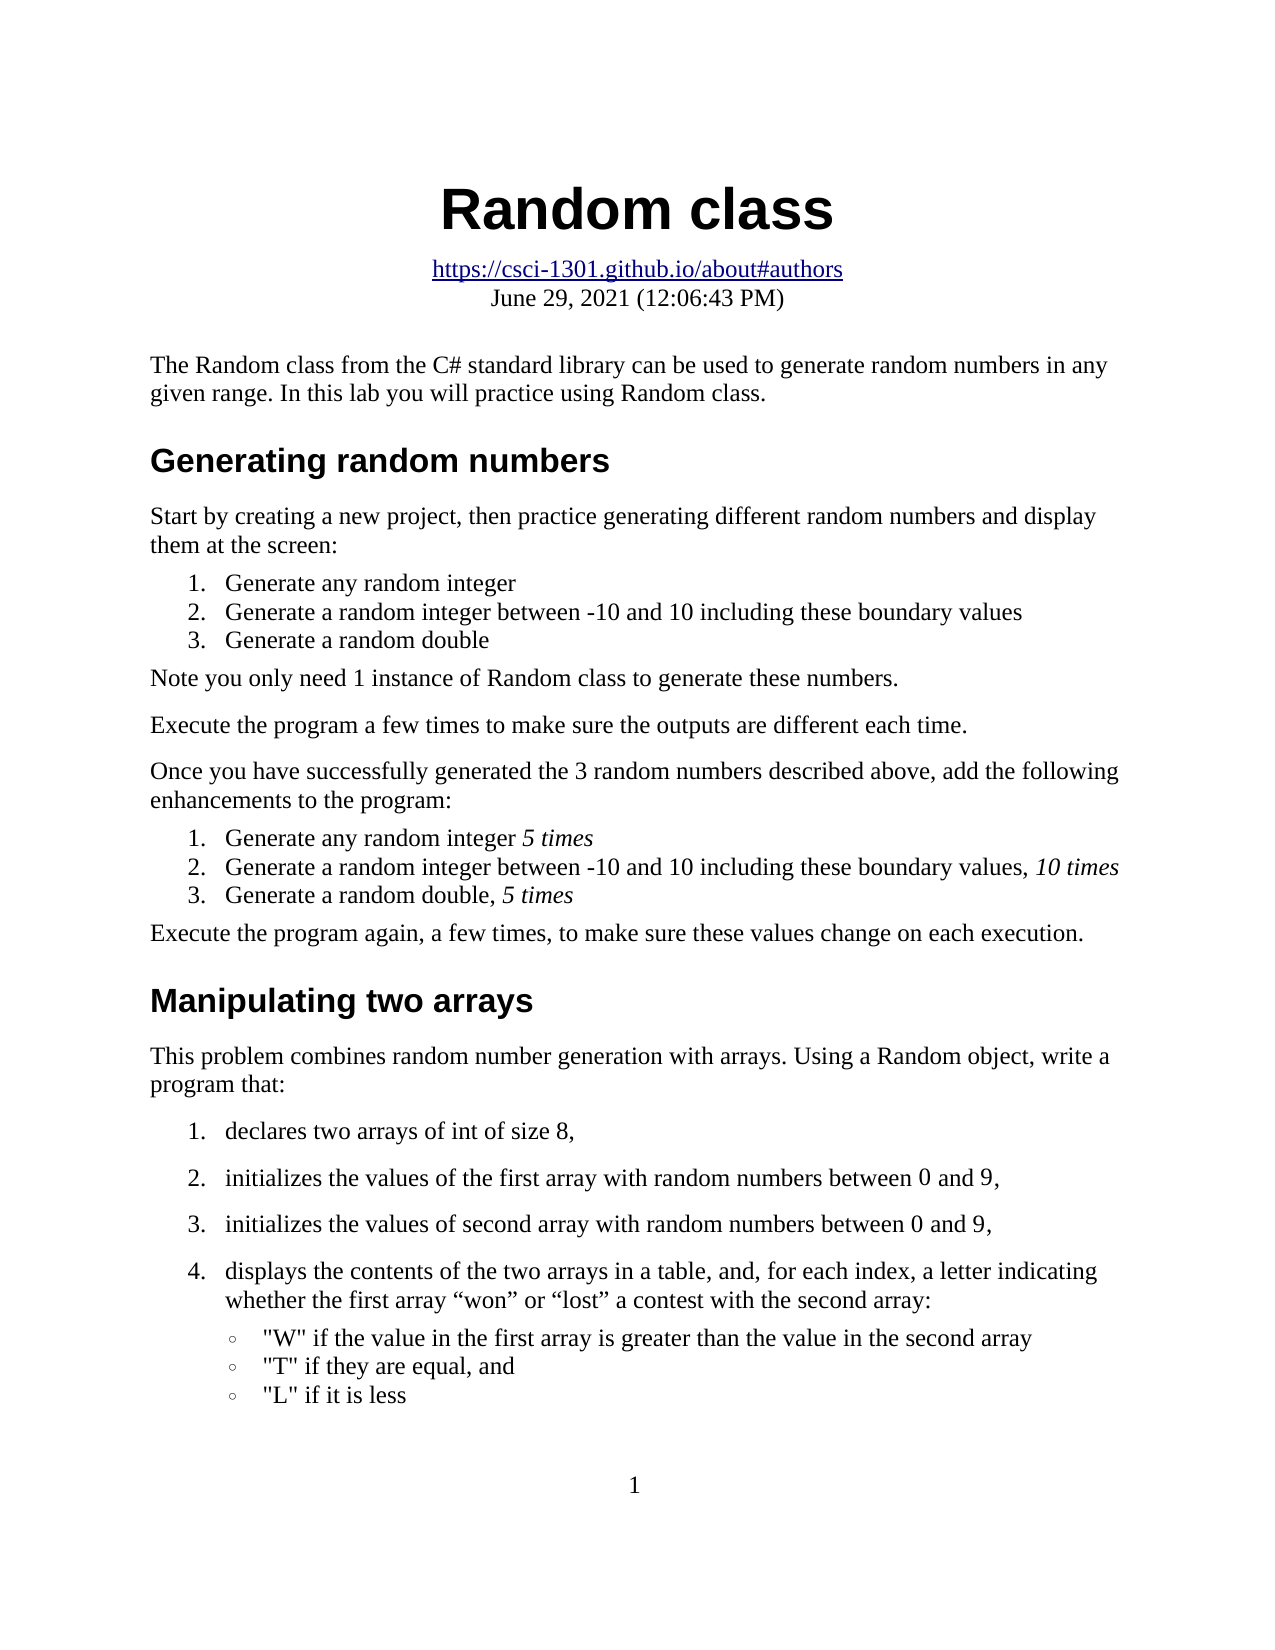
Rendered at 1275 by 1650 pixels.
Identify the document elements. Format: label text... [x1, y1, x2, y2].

list Generate a random integer between -10 and 10 including these boundary values [187, 597, 1125, 625]
list Generate a random double [187, 625, 1125, 654]
text Execute the program a few times to make sure the outputs are different each time. [150, 710, 1125, 738]
list declares two arrays of int of size 8, [187, 1116, 1125, 1145]
list Generate any random integer 5 times [187, 823, 1125, 852]
text June 29, 2021 (12:06:43 PM) [150, 283, 1125, 312]
text This problem combines random number generation with arrays. Using a Random object, write a program that: [150, 1041, 1125, 1098]
title Random class [150, 175, 1125, 242]
subtitle Manipulating two arrays [150, 981, 1125, 1019]
list initializes the values of second array with random numbers between and , [187, 1209, 1125, 1238]
text Execute the program again, a few times, to make sure these values change on each execution. [150, 918, 1125, 947]
list "W" if the value in the first array is greater than the value in the second array [225, 1323, 1125, 1351]
list "L" if it is less [225, 1380, 1125, 1409]
list initializes the values of the first array with random numbers between and , [187, 1163, 1125, 1192]
text Once you have successfully generated the 3 random numbers described above, add the following enhancements to the program: [150, 756, 1125, 814]
list Generate a random integer between -10 and 10 including these boundary values, 10 times [187, 852, 1125, 880]
text Start by creating a new project, then practice generating different random numbers and display them at the screen: [150, 501, 1125, 559]
list Generate a random double, 5 times [187, 880, 1125, 909]
text The Random class from the C# standard library can be used to generate random numbers in any given range. In this lab you will practice using Random class. [150, 350, 1125, 407]
list "T" if they are equal, and [225, 1351, 1125, 1380]
list displays the contents of the two arrays in a table, and, for each index, a letter indicating whether the first array “won” or “lost” a contest with the second array: [187, 1256, 1125, 1314]
list Generate any random integer [187, 568, 1125, 597]
subtitle Generating random numbers [150, 441, 1125, 480]
text https://csci-1301.github.io/about#authors [150, 254, 1125, 283]
text Note you only need 1 instance of Random class to generate these numbers. [150, 663, 1125, 692]
